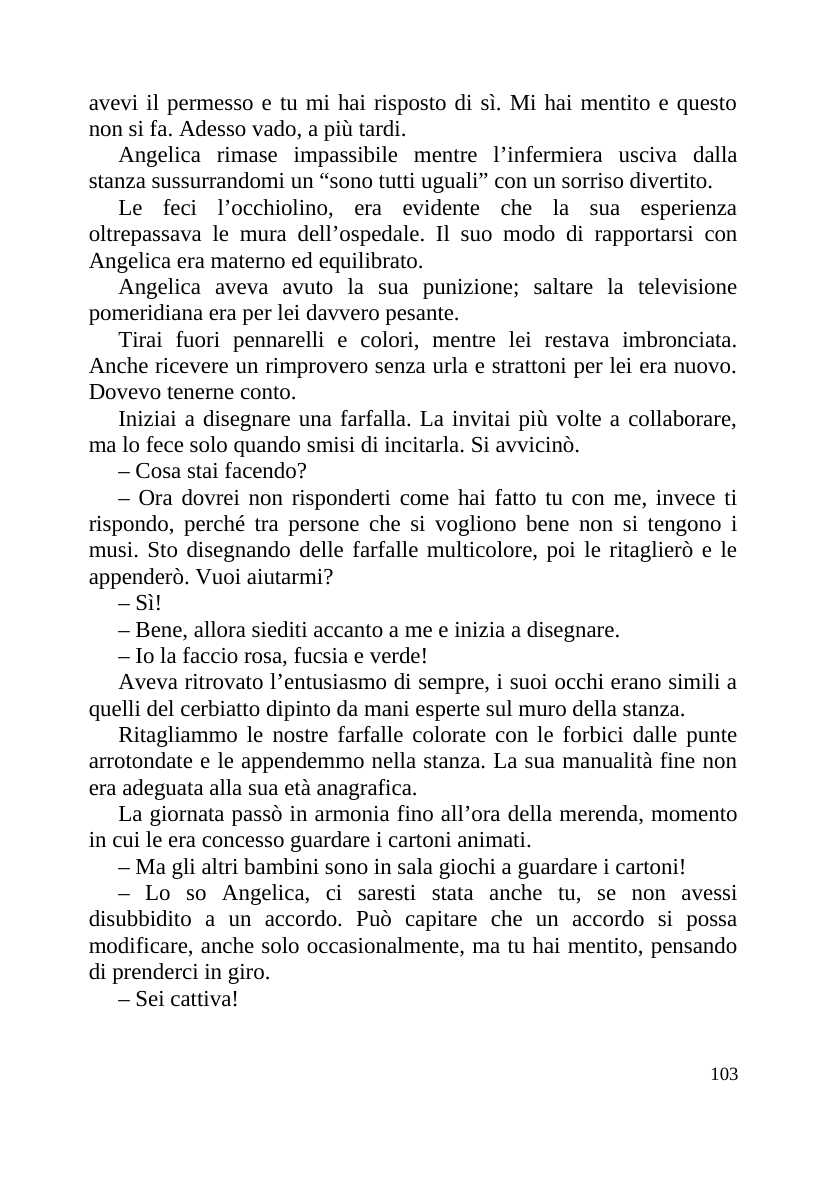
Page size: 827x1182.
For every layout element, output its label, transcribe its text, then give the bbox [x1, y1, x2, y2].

text Iniziai a disegnare una farfalla. La invitai più volte a collaborare, ma lo fece solo quando smisi di incitarla. Si avvicinò. [88, 405, 738, 457]
text Angelica aveva avuto la sua punizione; saltare la televisione pomeridiana era per lei davvero pesante. [88, 273, 738, 326]
text Tirai fuori pennarelli e colori, mentre lei restava imbronciata. Anche ricevere un rimprovero senza urla e strattoni per lei era nuovo. Dovevo tenerne conto. [88, 326, 738, 405]
text – Ora dovrei non risponderti come hai fatto tu con me, invece ti rispondo, perché tra persone che si vogliono bene non si tengono i musi. Sto disegnando delle farfalle multicolore, poi le ritaglierò e le appenderò. Vuoi aiutarmi? [88, 484, 738, 589]
text – Sì! [88, 589, 738, 616]
text – Cosa stai facendo? [88, 457, 738, 484]
text – Ma gli altri bambini sono in sala giochi a guardare i cartoni! [88, 853, 738, 879]
text Le feci l’occhiolino, era evidente che la sua esperienza oltrepassava le mura dell’ospedale. Il suo modo di rapportarsi con Angelica era materno ed equilibrato. [88, 194, 738, 273]
text – Io la faccio rosa, fucsia e verde! [88, 642, 738, 668]
text – Bene, allora siediti accanto a me e inizia a disegnare. [88, 616, 738, 642]
text avevi il permesso e tu mi hai risposto di sì. Mi hai mentito e questo non si fa. Adesso vado, a più tardi. [88, 88, 738, 141]
text – Lo so Angelica, ci saresti stata anche tu, se non avessi disubbidito a un accordo. Può capitare che un accordo si possa modificare, anche solo occasionalmente, ma tu hai mentito, pensando di prenderci in giro. [88, 879, 738, 984]
text Angelica rimase impassibile mentre l’infermiera usciva dalla stanza sussurrandomi un “sono tutti uguali” con un sorriso divertito. [88, 141, 738, 194]
text La giornata passò in armonia fino all’ora della merenda, momento in cui le era concesso guardare i cartoni animati. [88, 800, 738, 853]
text Ritagliammo le nostre farfalle colorate con le forbici dalle punte arrotondate e le appendemmo nella stanza. La sua manualità fine non era adeguata alla sua età anagrafica. [88, 721, 738, 800]
text Aveva ritrovato l’entusiasmo di sempre, i suoi occhi erano simili a quelli del cerbiatto dipinto da mani esperte sul muro della stanza. [88, 668, 738, 721]
text – Sei cattiva! [88, 984, 738, 1011]
